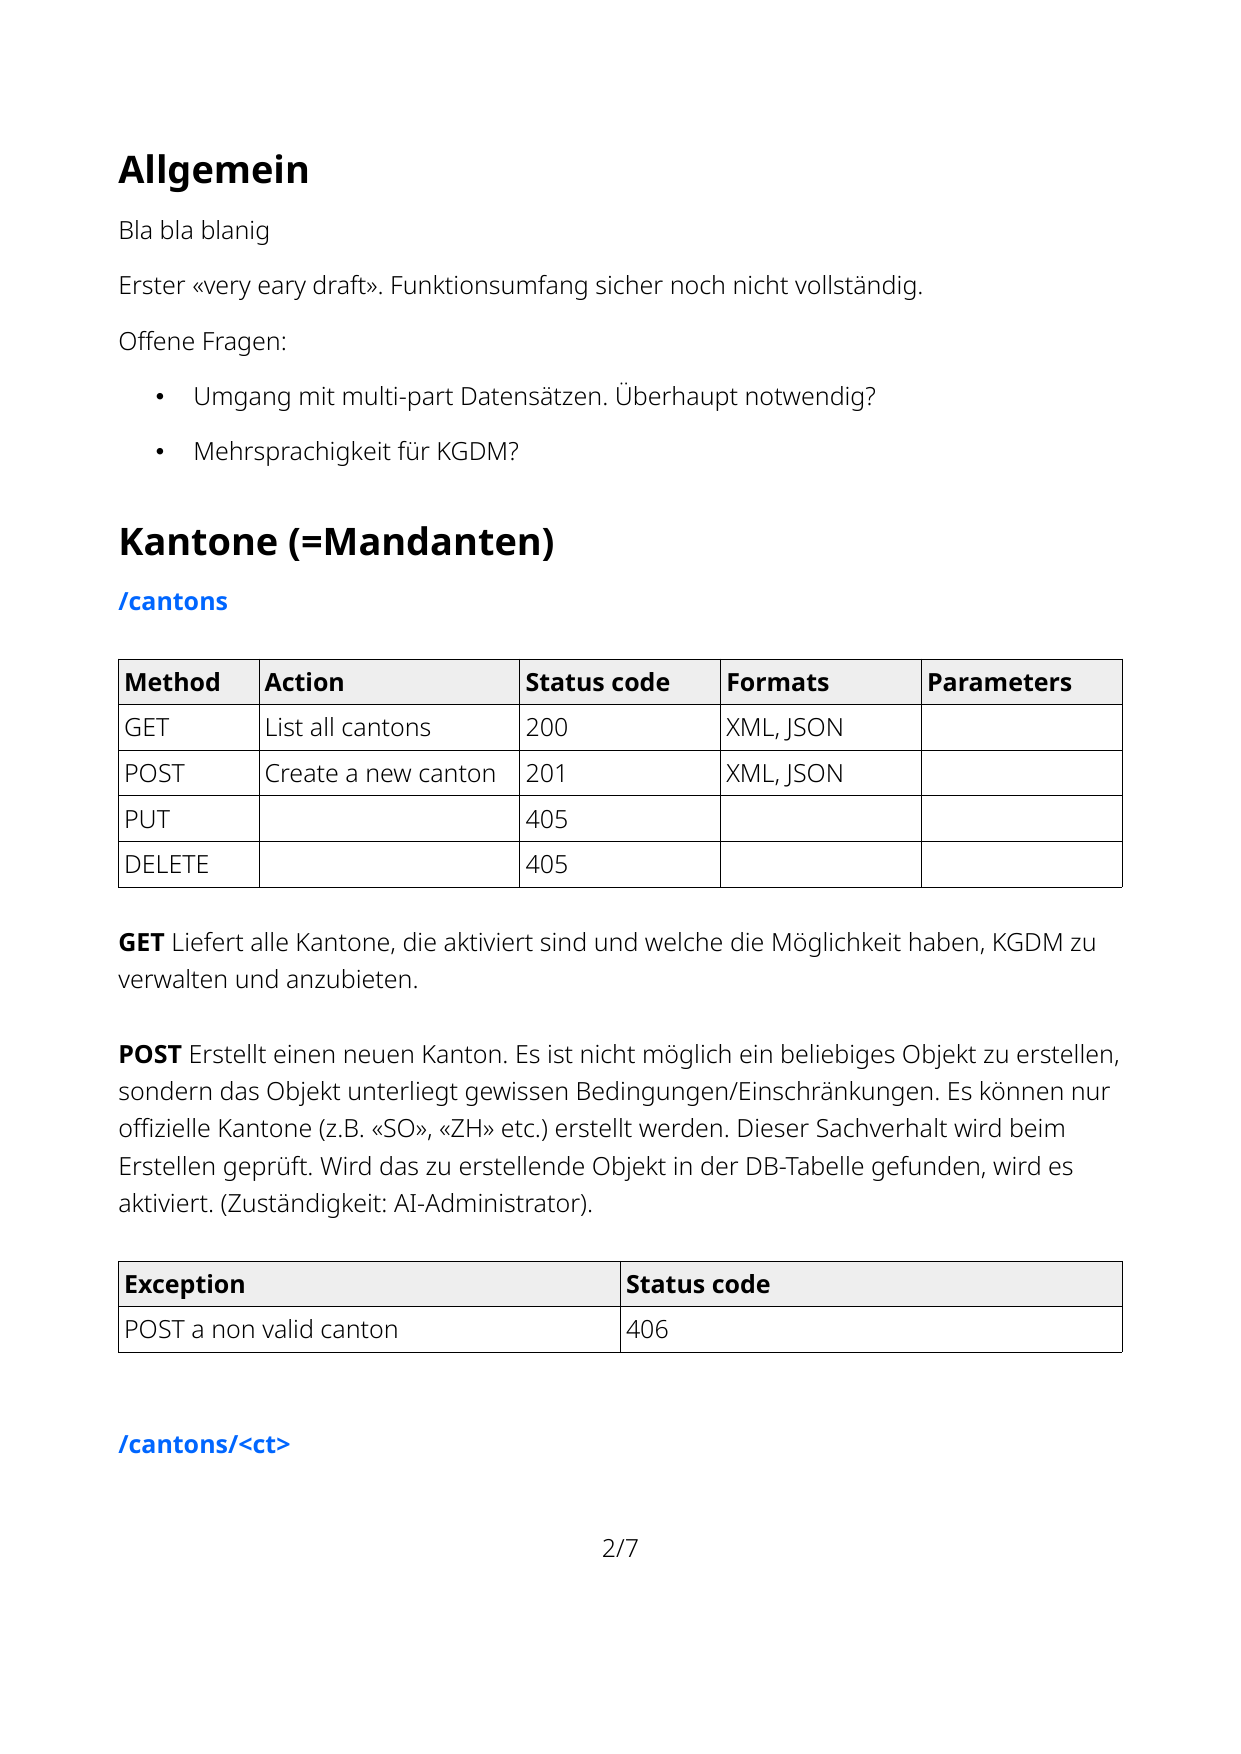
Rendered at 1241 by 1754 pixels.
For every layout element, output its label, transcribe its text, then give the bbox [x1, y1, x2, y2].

table_cell POST [119, 751, 259, 795]
table_cell 200 [520, 705, 720, 750]
text Bla bla blanig [118, 212, 1122, 246]
text Offene Fragen: [118, 323, 1122, 357]
table_header Formats [721, 660, 921, 704]
table_cell DELETE [119, 842, 259, 887]
table_header Status code [520, 660, 720, 704]
table_cell 405 [520, 796, 720, 841]
table_header Action [260, 660, 519, 704]
text GET Liefert alle Kantone, die aktiviert sind und welche die Möglichkeit haben, KGDM zu verwalten und anzubieten. [118, 924, 1122, 996]
table_cell PUT [119, 796, 259, 841]
table_header Status code [621, 1262, 1122, 1306]
table_cell [922, 842, 1122, 887]
table_cell GET [119, 705, 259, 750]
table_cell 405 [520, 842, 720, 887]
subtitle Kantone (=Mandanten) [118, 514, 1122, 566]
table_cell [922, 751, 1122, 795]
table_cell [721, 796, 921, 841]
table_header Parameters [922, 660, 1122, 704]
table_cell POST a non valid canton [119, 1307, 620, 1352]
table_cell XML, JSON [721, 751, 921, 795]
table_cell List all cantons [260, 705, 519, 750]
table_cell 406 [621, 1307, 1122, 1352]
text POST Erstellt einen neuen Kanton. Es ist nicht möglich ein beliebiges Objekt zu erstellen, sondern das Objekt unterliegt gewissen Bedingungen/Einschränkungen. Es können nur offizielle Kantone (z.B. «SO», «ZH» etc.) erstellt werden. Dieser Sachverhalt wird beim Erstellen geprüft. Wird das zu erstellende Objekt in der DB-Tabelle gefunden, wird es aktiviert. (Zuständigkeit: AI-Administrator). [118, 1036, 1122, 1220]
text /cantons/<ct> [118, 1427, 1122, 1461]
text /cantons [118, 584, 1122, 618]
table_cell XML, JSON [721, 705, 921, 750]
text Erster «very eary draft». Funktionsumfang sicher noch nicht vollständig. [118, 268, 1122, 302]
list Umgang mit multi-part Datensätzen. Überhaupt notwendig? [156, 379, 1122, 413]
table_cell Create a new canton [260, 751, 519, 795]
table_cell [721, 842, 921, 887]
subtitle Allgemein [118, 143, 1122, 195]
table_header Method [119, 660, 259, 704]
table_header Exception [119, 1262, 620, 1306]
table_cell [260, 842, 519, 887]
table_cell [922, 796, 1122, 841]
table_cell [260, 796, 519, 841]
table_cell [922, 705, 1122, 750]
table_cell 201 [520, 751, 720, 795]
list Mehrsprachigkeit für KGDM? [156, 434, 1122, 468]
